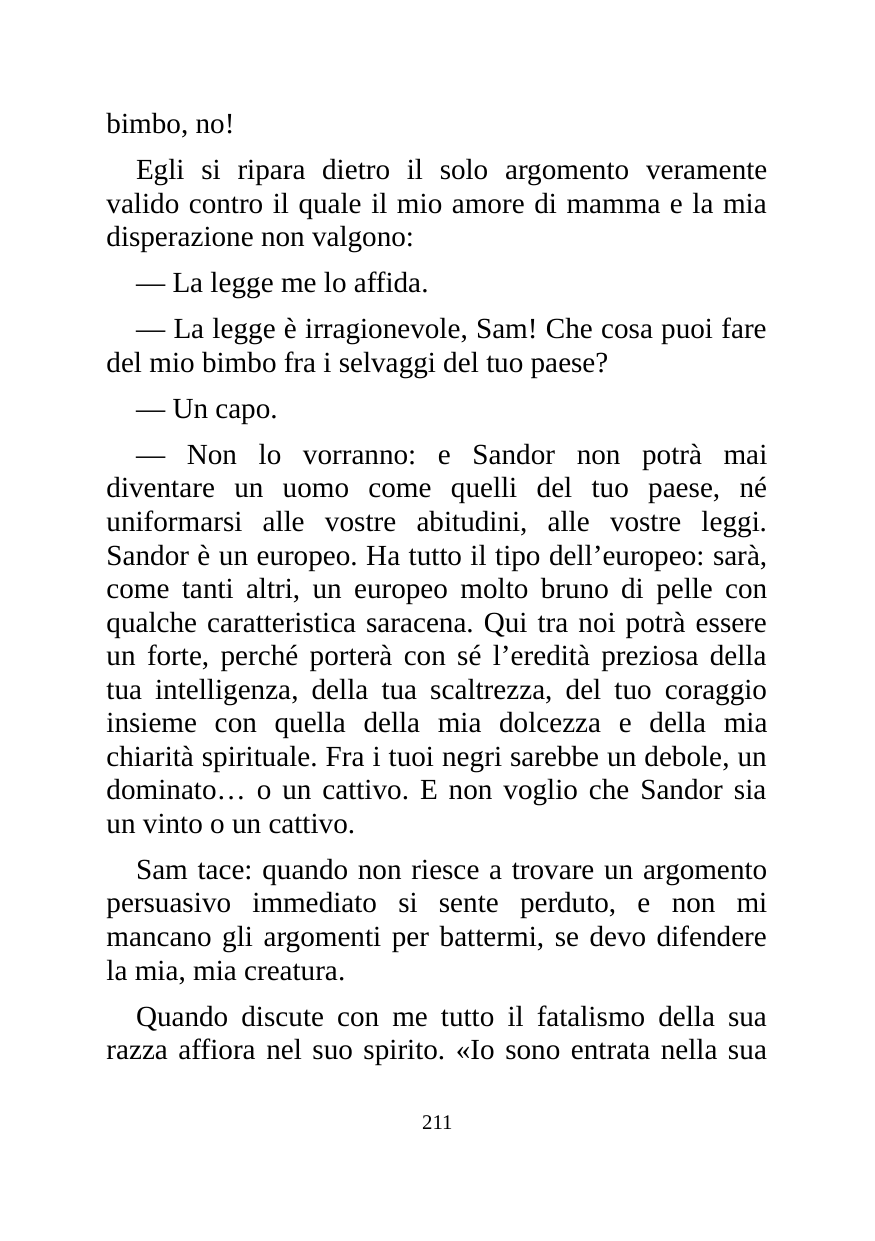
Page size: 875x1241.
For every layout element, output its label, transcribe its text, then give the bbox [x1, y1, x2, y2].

text Quando discute con me tutto il fatalismo della sua razza affiora nel suo spirito. «Io sono entrata nella sua [106, 999, 768, 1066]
text — La legge è irragionevole, Sam! Che cosa puoi fare del mio bimbo fra i selvaggi del tuo paese? [106, 311, 768, 378]
text — La legge me lo affida. [106, 265, 768, 299]
text — Un capo. [106, 391, 768, 424]
text bimbo, no! [106, 106, 768, 140]
text Egli si ripara dietro il solo argomento veramente valido contro il quale il mio amore di mamma e la mia disperazione non valgono: [106, 152, 768, 253]
text Sam tace: quando non riesce a trovare un argomento persuasivo immediato si sente perduto, e non mi mancano gli argomenti per battermi, se devo difendere la mia, mia creatura. [106, 852, 768, 986]
text — Non lo vorranno: e Sandor non potrà mai diventare un uomo come quelli del tuo paese, né uniformarsi alle vostre abitudini, alle vostre leggi. Sandor è un europeo. Ha tutto il tipo dell’europeo: sarà, come tanti altri, un europeo molto bruno di pelle con qualche caratteristica saracena. Qui tra noi potrà essere un forte, perché porterà con sé l’eredità preziosa della tua intelligenza, della tua scaltrezza, del tuo coraggio insieme con quella della mia dolcezza e della mia chiarità spirituale. Fra i tuoi negri sarebbe un debole, un dominato… o un cattivo. E non voglio che Sandor sia un vinto o un cattivo. [106, 437, 768, 839]
